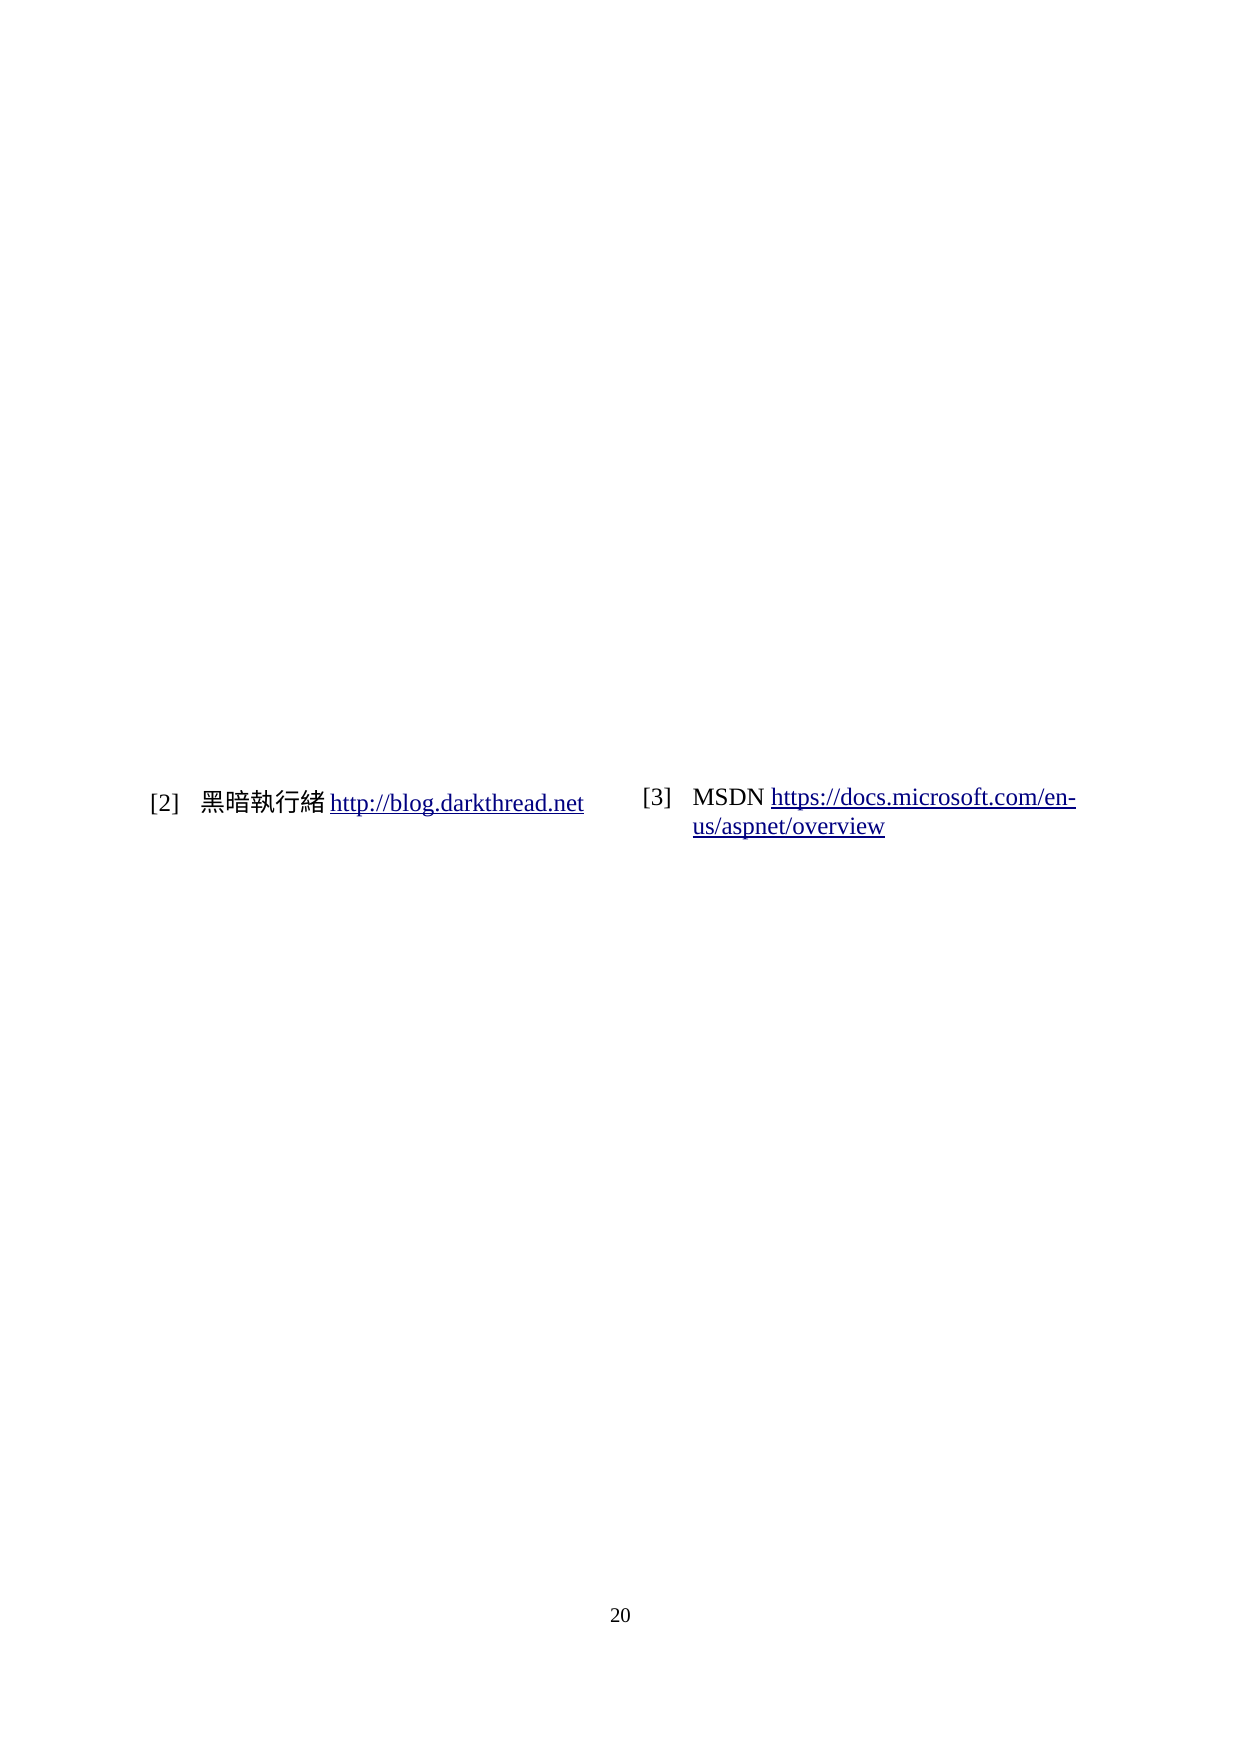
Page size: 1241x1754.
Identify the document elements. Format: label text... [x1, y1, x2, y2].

list 黑暗執行緒http://blog.darkthread.net [150, 782, 598, 819]
list MSDN https://docs.microsoft.com/en-us/aspnet/overview [642, 782, 1090, 840]
